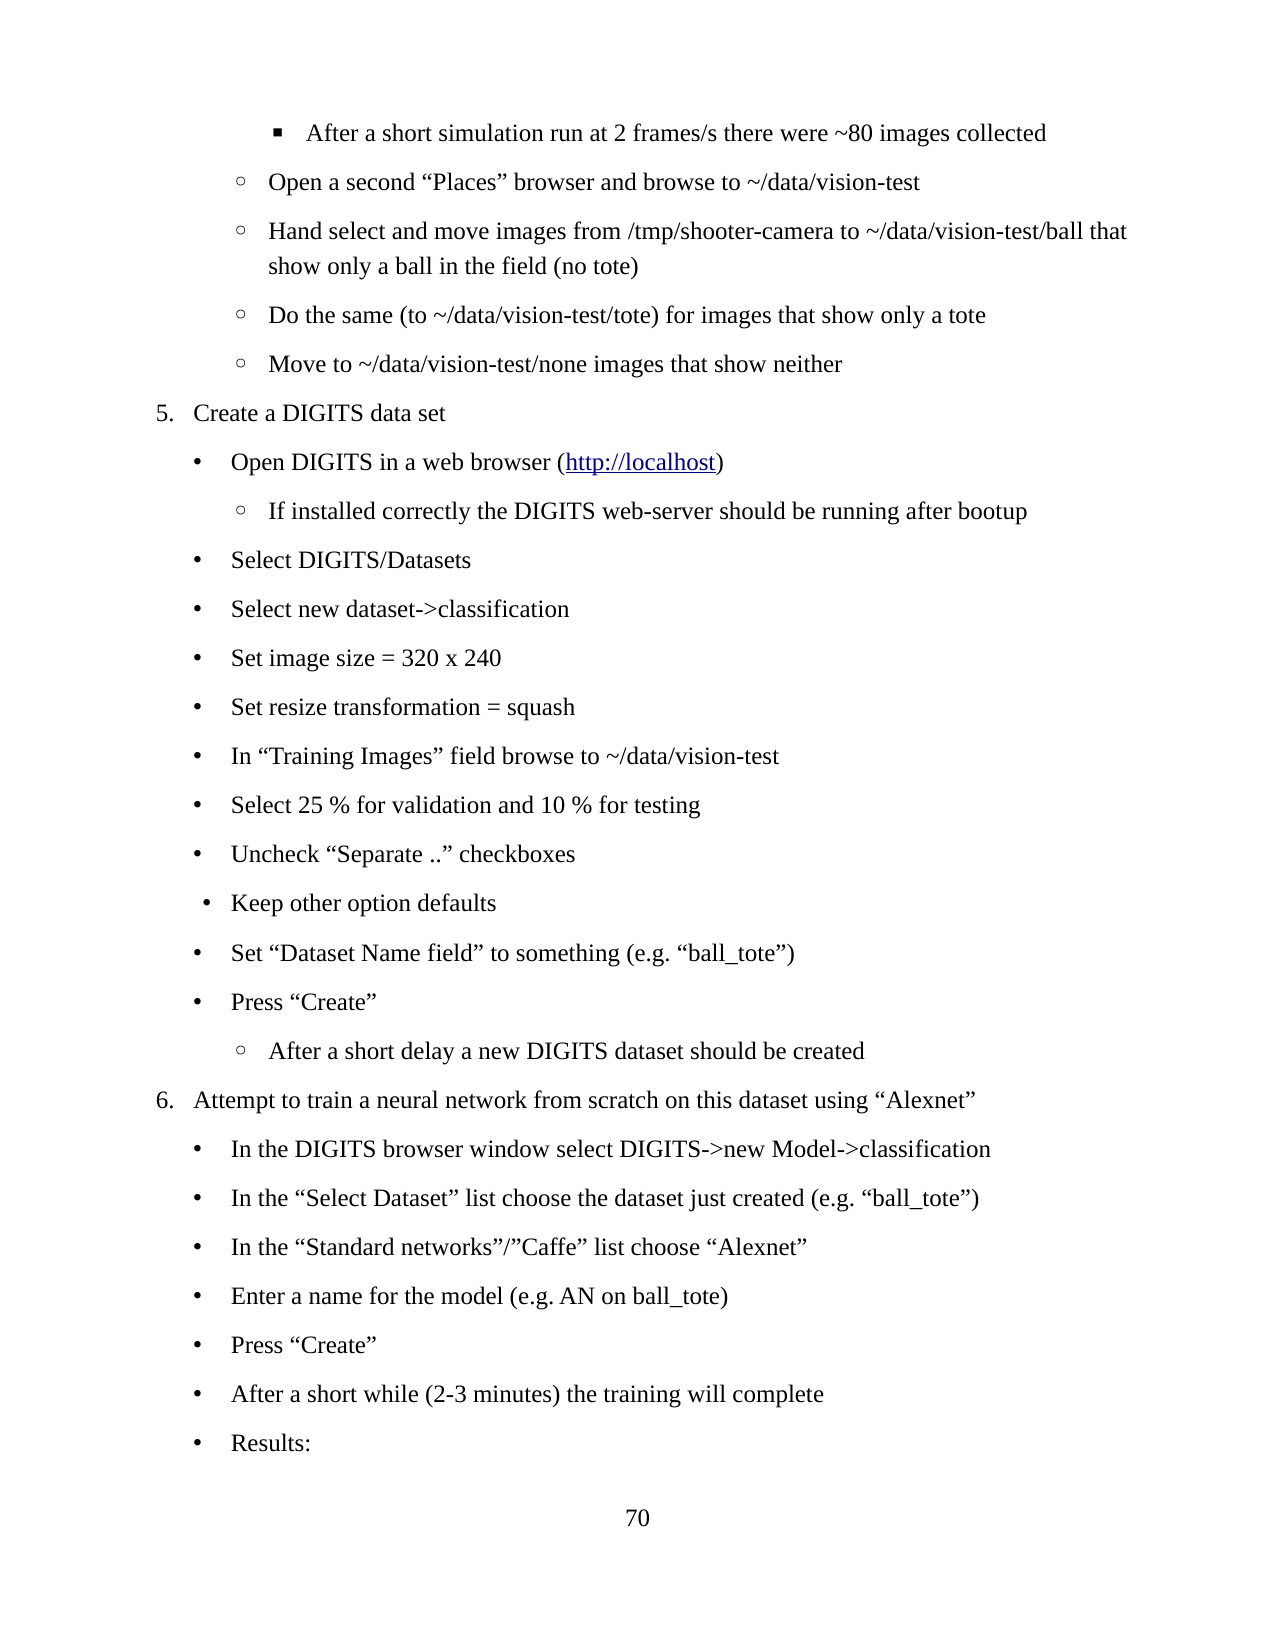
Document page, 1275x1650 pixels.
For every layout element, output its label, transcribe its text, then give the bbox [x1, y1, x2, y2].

list Press “Create” [193, 987, 1157, 1015]
list After a short while (2-3 minutes) the training will complete [193, 1379, 1157, 1408]
list In the “Select Dataset” list choose the dataset just created (e.g. “ball_tote”) [193, 1183, 1157, 1212]
list Set image size = 320 x 240 [193, 643, 1157, 672]
list Keep other option defaults [202, 888, 1157, 917]
list Do the same (to ~/data/vision-test/tote) for images that show only a tote [231, 300, 1157, 328]
list Open a second “Places” browser and browse to ~/data/vision-test [231, 167, 1157, 196]
list In the “Standard networks”/”Caffe” list choose “Alexnet” [193, 1232, 1157, 1261]
list Create a DIGITS data set [156, 398, 1157, 427]
list Select DIGITS/Datasets [193, 545, 1157, 574]
list Move to ~/data/vision-test/none images that show neither [231, 349, 1157, 378]
list After a short simulation run at 2 frames/s there were ~80 images collected [268, 118, 1157, 147]
list In “Training Images” field browse to ~/data/vision-test [193, 741, 1157, 770]
list Uncheck “Separate ..” checkboxes [193, 839, 1157, 868]
list In the DIGITS browser window select DIGITS->new Model->classification [193, 1134, 1157, 1163]
list Select 25 % for validation and 10 % for testing [193, 790, 1157, 819]
list Hand select and move images from /tmp/shooter-camera to ~/data/vision-test/ball that show only a ball in the field (no tote) [231, 216, 1157, 279]
list Results: [193, 1428, 1157, 1457]
list Set “Dataset Name field” to something (e.g. “ball_tote”) [193, 938, 1157, 966]
list Enter a name for the model (e.g. AN on ball_tote) [193, 1281, 1157, 1310]
list Set resize transformation = squash [193, 692, 1157, 721]
list After a short delay a new DIGITS dataset should be created [231, 1036, 1157, 1064]
list Press “Create” [193, 1330, 1157, 1359]
list Attempt to train a neural network from scratch on this dataset using “Alexnet” [156, 1085, 1157, 1113]
list If installed correctly the DIGITS web-server should be running after bootup [231, 496, 1157, 525]
list Select new dataset->classification [193, 594, 1157, 623]
list Open DIGITS in a web browser (http://localhost) [193, 447, 1157, 476]
